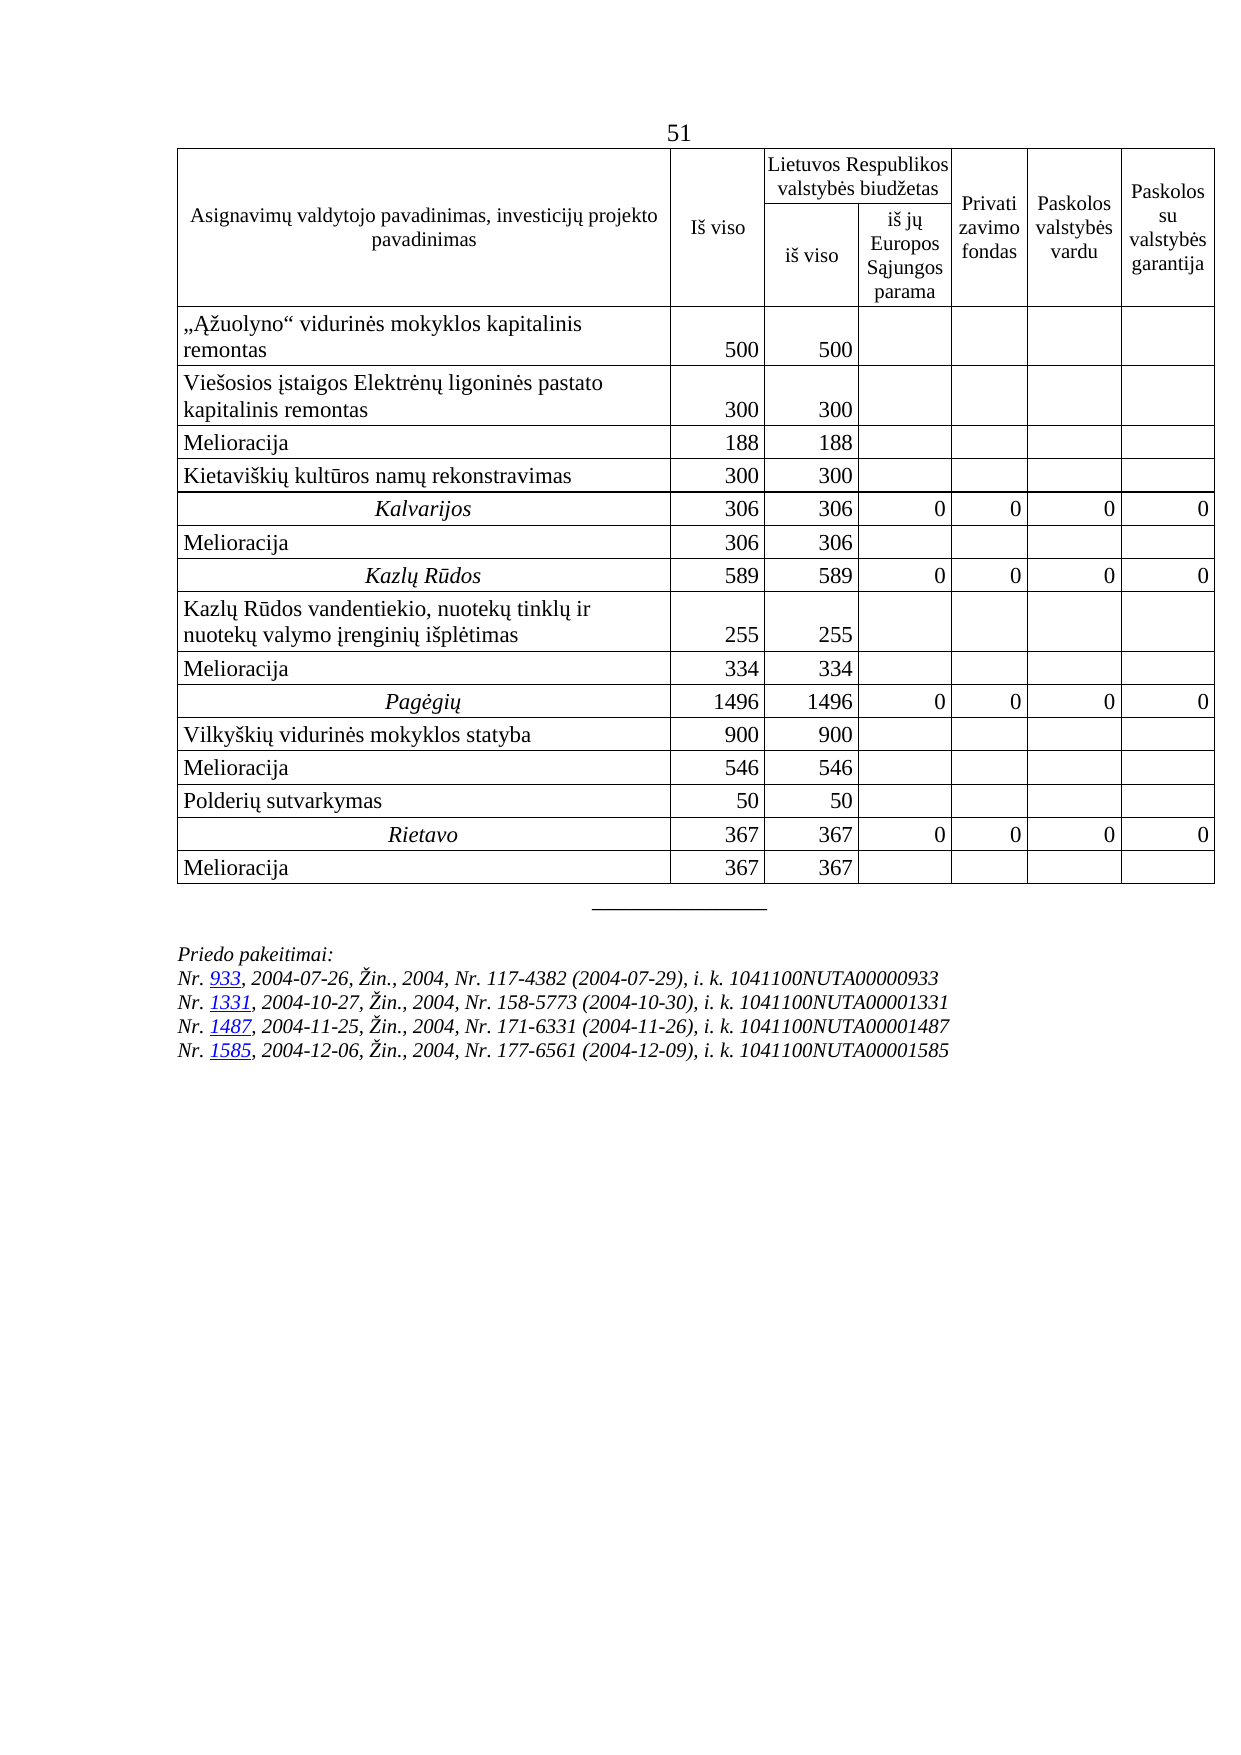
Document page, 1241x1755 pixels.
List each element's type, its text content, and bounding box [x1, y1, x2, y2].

table_cell [859, 307, 951, 365]
table_cell 300 [765, 366, 858, 425]
table_cell [1028, 592, 1121, 651]
table_cell 0 [952, 685, 1027, 717]
table_header Paskolos su valstybės garantija [1122, 149, 1214, 306]
table_header Privatizavimo fondas [952, 149, 1027, 306]
table_cell 0 [1122, 493, 1214, 524]
table_cell Vilkyškių vidurinės mokyklos statyba [178, 718, 670, 750]
table_cell [952, 526, 1027, 558]
table_cell Melioracija [178, 652, 670, 684]
table_cell [952, 851, 1027, 883]
table_cell 188 [765, 426, 858, 458]
text Priedo pakeitimai: [177, 942, 1181, 966]
table_cell 300 [671, 459, 764, 491]
table_header Asignavimų valdytojo pavadinimas, investicijų projekto pavadinimas [178, 149, 670, 306]
text Nr. 933, 2004-07-26, Žin., 2004, Nr. 117-4382 (2004-07-29), i. k. 1041100NUTA00000933 [177, 966, 1181, 990]
table_cell 500 [765, 307, 858, 365]
text ______________ [177, 884, 1181, 913]
table_cell [859, 592, 951, 651]
table_cell 0 [1028, 559, 1121, 591]
table_cell 900 [765, 718, 858, 750]
table_cell [1028, 785, 1121, 817]
table_cell 589 [765, 559, 858, 591]
table_cell Viešosios įstaigos Elektrėnų ligoninės pastato kapitalinis remontas [178, 366, 670, 425]
table_cell 900 [671, 718, 764, 750]
table_cell 0 [952, 818, 1027, 850]
table_cell 1496 [671, 685, 764, 717]
table_cell [952, 785, 1027, 817]
table_cell [1028, 851, 1121, 883]
table_cell [859, 851, 951, 883]
table_cell [1122, 785, 1214, 817]
table_cell [1122, 851, 1214, 883]
table_cell [1028, 652, 1121, 684]
table_cell 367 [765, 851, 858, 883]
table_header Iš viso [671, 149, 764, 306]
table_cell 255 [765, 592, 858, 651]
table_cell [859, 652, 951, 684]
table_cell [859, 718, 951, 750]
table_cell [859, 785, 951, 817]
table_cell [1122, 459, 1214, 491]
table_cell [1028, 751, 1121, 783]
table_cell [952, 718, 1027, 750]
table_cell Rietavo [178, 818, 670, 850]
table_cell 334 [671, 652, 764, 684]
table_cell 0 [952, 559, 1027, 591]
table_cell 367 [765, 818, 858, 850]
table_cell [1028, 426, 1121, 458]
table_cell Kazlų Rūdos vandentiekio, nuotekų tinklų ir nuotekų valymo įrenginių išplėtimas [178, 592, 670, 651]
table_cell [1122, 751, 1214, 783]
table_cell 500 [671, 307, 764, 365]
table_cell [859, 526, 951, 558]
table_cell Melioracija [178, 426, 670, 458]
table_cell 300 [765, 459, 858, 491]
table_cell iš jų Europos Sąjungos parama [859, 204, 951, 306]
table_cell 306 [765, 493, 858, 524]
table_cell Melioracija [178, 526, 670, 558]
table_cell [1028, 307, 1121, 365]
table_cell [859, 426, 951, 458]
table_cell Kazlų Rūdos [178, 559, 670, 591]
table_cell 546 [765, 751, 858, 783]
table_cell 367 [671, 818, 764, 850]
table_cell [1122, 426, 1214, 458]
table_cell 0 [859, 685, 951, 717]
table_cell 50 [671, 785, 764, 817]
table_cell 300 [671, 366, 764, 425]
table_cell Polderių sutvarkymas [178, 785, 670, 817]
table_cell 306 [765, 526, 858, 558]
text Nr. 1585, 2004-12-06, Žin., 2004, Nr. 177-6561 (2004-12-09), i. k. 1041100NUTA00001585 [177, 1038, 1181, 1062]
table_cell Melioracija [178, 851, 670, 883]
table_cell 306 [671, 493, 764, 524]
table_cell [1122, 526, 1214, 558]
table_cell [1122, 307, 1214, 365]
table_cell iš viso [765, 204, 858, 306]
table_cell Kietaviškių kultūros namų rekonstravimas [178, 459, 670, 491]
table_cell [952, 459, 1027, 491]
table_cell 0 [1122, 685, 1214, 717]
table_cell [952, 652, 1027, 684]
table_cell [952, 592, 1027, 651]
table_cell [859, 459, 951, 491]
table_cell [1028, 718, 1121, 750]
text Nr. 1331, 2004-10-27, Žin., 2004, Nr. 158-5773 (2004-10-30), i. k. 1041100NUTA00001331 [177, 990, 1181, 1014]
table_cell 0 [1028, 493, 1121, 524]
table_cell Kalvarijos [178, 493, 670, 524]
table_cell [1122, 652, 1214, 684]
table_cell Pagėgių [178, 685, 670, 717]
table_cell Melioracija [178, 751, 670, 783]
table_cell [1028, 459, 1121, 491]
table_cell 0 [1122, 559, 1214, 591]
table_cell 0 [859, 559, 951, 591]
table_cell „Ąžuolyno“ vidurinės mokyklos kapitalinis remontas [178, 307, 670, 365]
table_cell 255 [671, 592, 764, 651]
table_cell 546 [671, 751, 764, 783]
table_cell 0 [859, 493, 951, 524]
table_cell 306 [671, 526, 764, 558]
table_cell 367 [671, 851, 764, 883]
table_cell 334 [765, 652, 858, 684]
table_cell [1028, 366, 1121, 425]
table_cell 188 [671, 426, 764, 458]
text Nr. 1487, 2004-11-25, Žin., 2004, Nr. 171-6331 (2004-11-26), i. k. 1041100NUTA00001487 [177, 1014, 1181, 1038]
table_cell [859, 366, 951, 425]
table_cell [1122, 592, 1214, 651]
table_cell [1122, 718, 1214, 750]
table_cell 0 [859, 818, 951, 850]
table_cell [952, 366, 1027, 425]
table_cell 50 [765, 785, 858, 817]
table_cell [952, 307, 1027, 365]
table_cell [952, 751, 1027, 783]
table_cell 589 [671, 559, 764, 591]
table_cell 1496 [765, 685, 858, 717]
table_cell 0 [952, 493, 1027, 524]
table_cell [859, 751, 951, 783]
table_cell [952, 426, 1027, 458]
table_header Paskolos valstybės vardu [1028, 149, 1121, 306]
table_cell [1028, 526, 1121, 558]
table_cell [1122, 366, 1214, 425]
table_cell 0 [1122, 818, 1214, 850]
table_cell 0 [1028, 685, 1121, 717]
table_cell 0 [1028, 818, 1121, 850]
table_header Lietuvos Respublikos valstybės biudžetas [765, 149, 951, 203]
